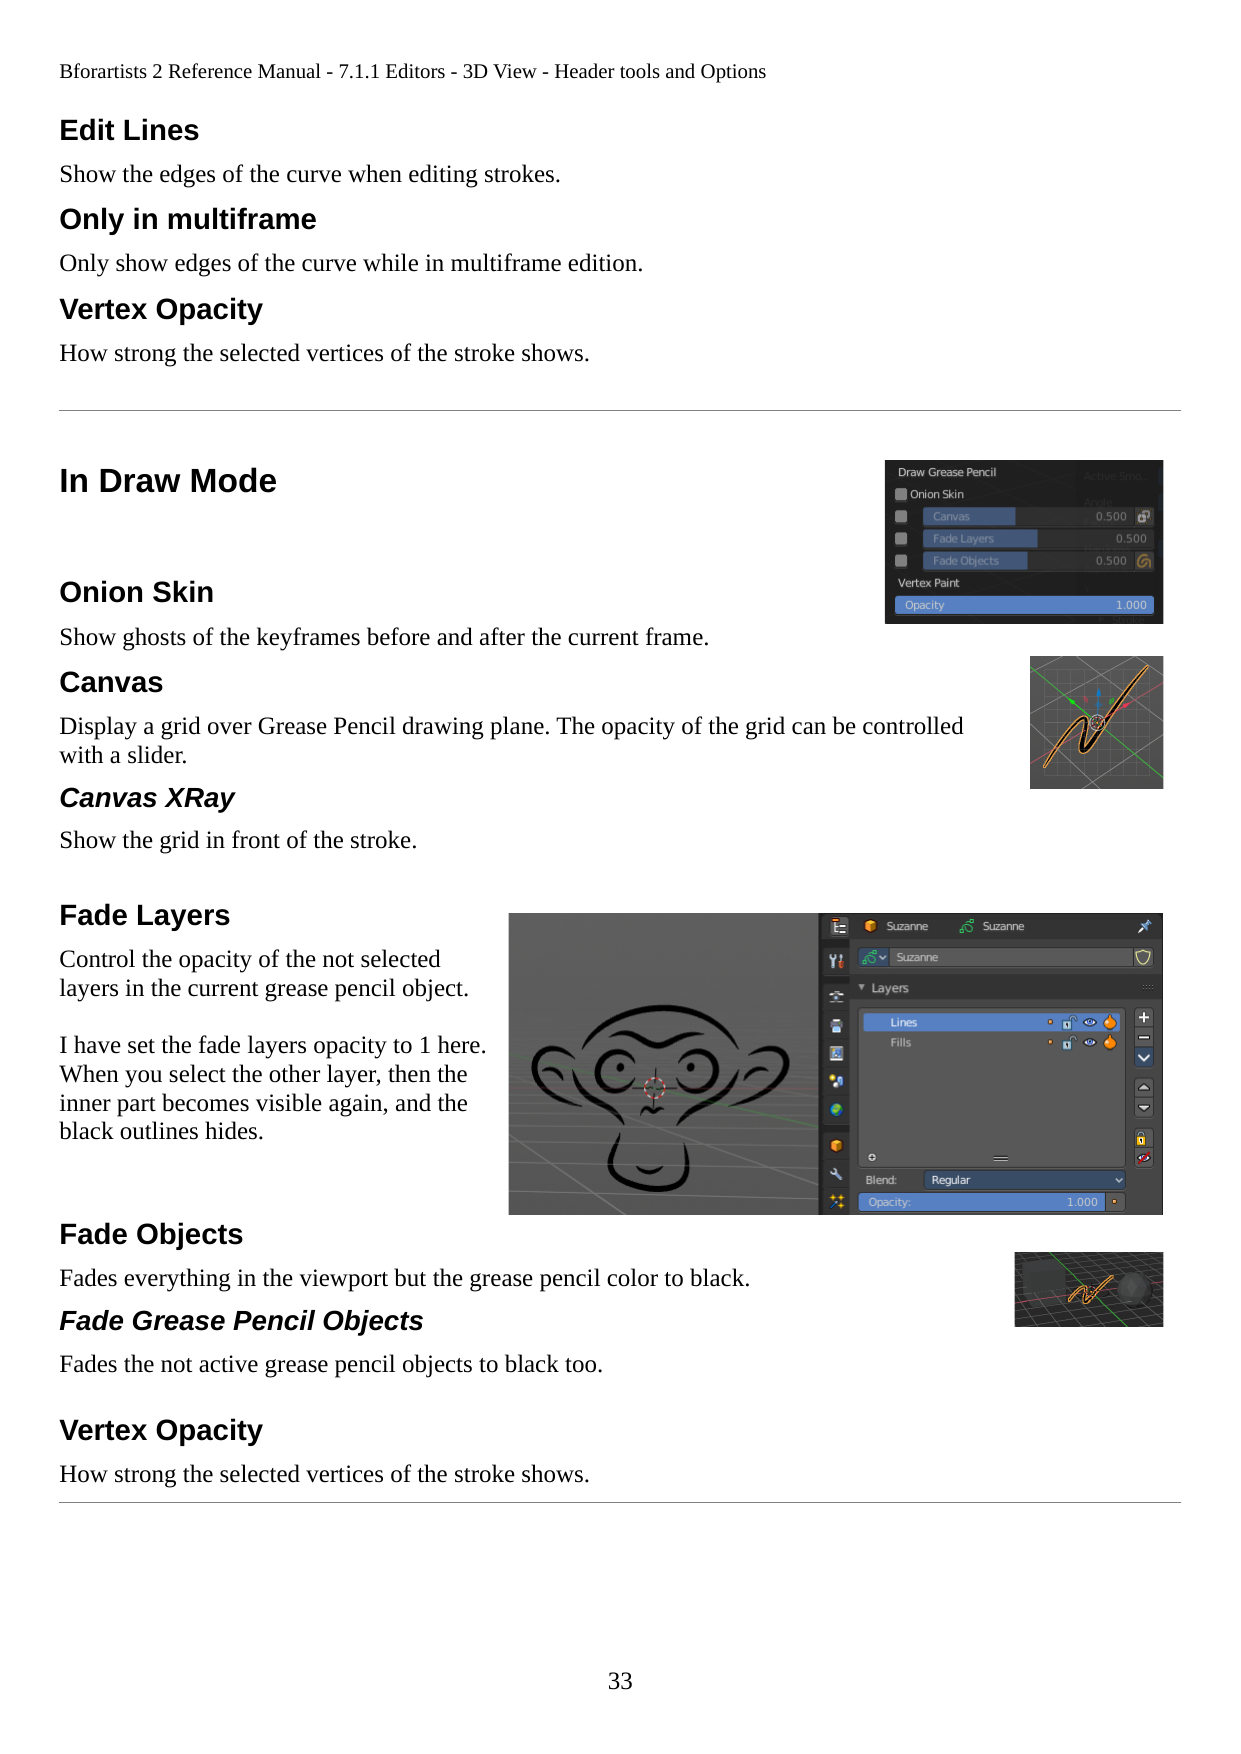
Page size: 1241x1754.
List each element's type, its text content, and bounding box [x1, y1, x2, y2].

text Only show edges of the curve while in multiframe edition. [59, 248, 1181, 277]
subtitle Canvas [59, 665, 1030, 699]
text Fades the not active grease pencil objects to black too. [59, 1349, 1181, 1378]
text Show ghosts of the keyframes before and after the current frame. [59, 622, 1181, 650]
text I have set the fade layers opacity to 1 here. When you select the other layer, then the inner part becomes visible again, and the black outlines hides. [59, 1030, 508, 1145]
subtitle Fade Layers [59, 898, 1181, 931]
subtitle Fade Objects [59, 1217, 1181, 1251]
subtitle [1164, 575, 1181, 609]
subtitle Fade Grease Pencil Objects [59, 1305, 1181, 1337]
subtitle Edit Lines [59, 113, 1181, 146]
subtitle Vertex Opacity [59, 1413, 1181, 1446]
subtitle Onion Skin [59, 575, 884, 609]
text Show the edges of the curve when editing strokes. [59, 159, 1181, 188]
picture [1030, 656, 1164, 789]
picture [508, 913, 1164, 1215]
text How strong the selected vertices of the stroke shows. [59, 338, 1181, 367]
text Fades everything in the viewport but the grease pencil color to black. [59, 1263, 1014, 1292]
text How strong the selected vertices of the stroke shows. [59, 1459, 1181, 1488]
picture [884, 460, 1164, 624]
picture [1014, 1252, 1164, 1327]
text Show the grid in front of the stroke. [59, 826, 1181, 854]
subtitle Canvas XRay [59, 781, 1181, 813]
subtitle In Draw Mode [59, 461, 884, 499]
text Control the opacity of the not selected layers in the current grease pencil object. [59, 944, 508, 1001]
subtitle Only in multiframe [59, 202, 1181, 236]
subtitle [1164, 665, 1181, 699]
text Display a grid over Grease Pencil drawing plane. The opacity of the grid can be controlled with a slider. [59, 711, 1030, 769]
subtitle Vertex Opacity [59, 292, 1181, 326]
subtitle [1164, 461, 1181, 499]
